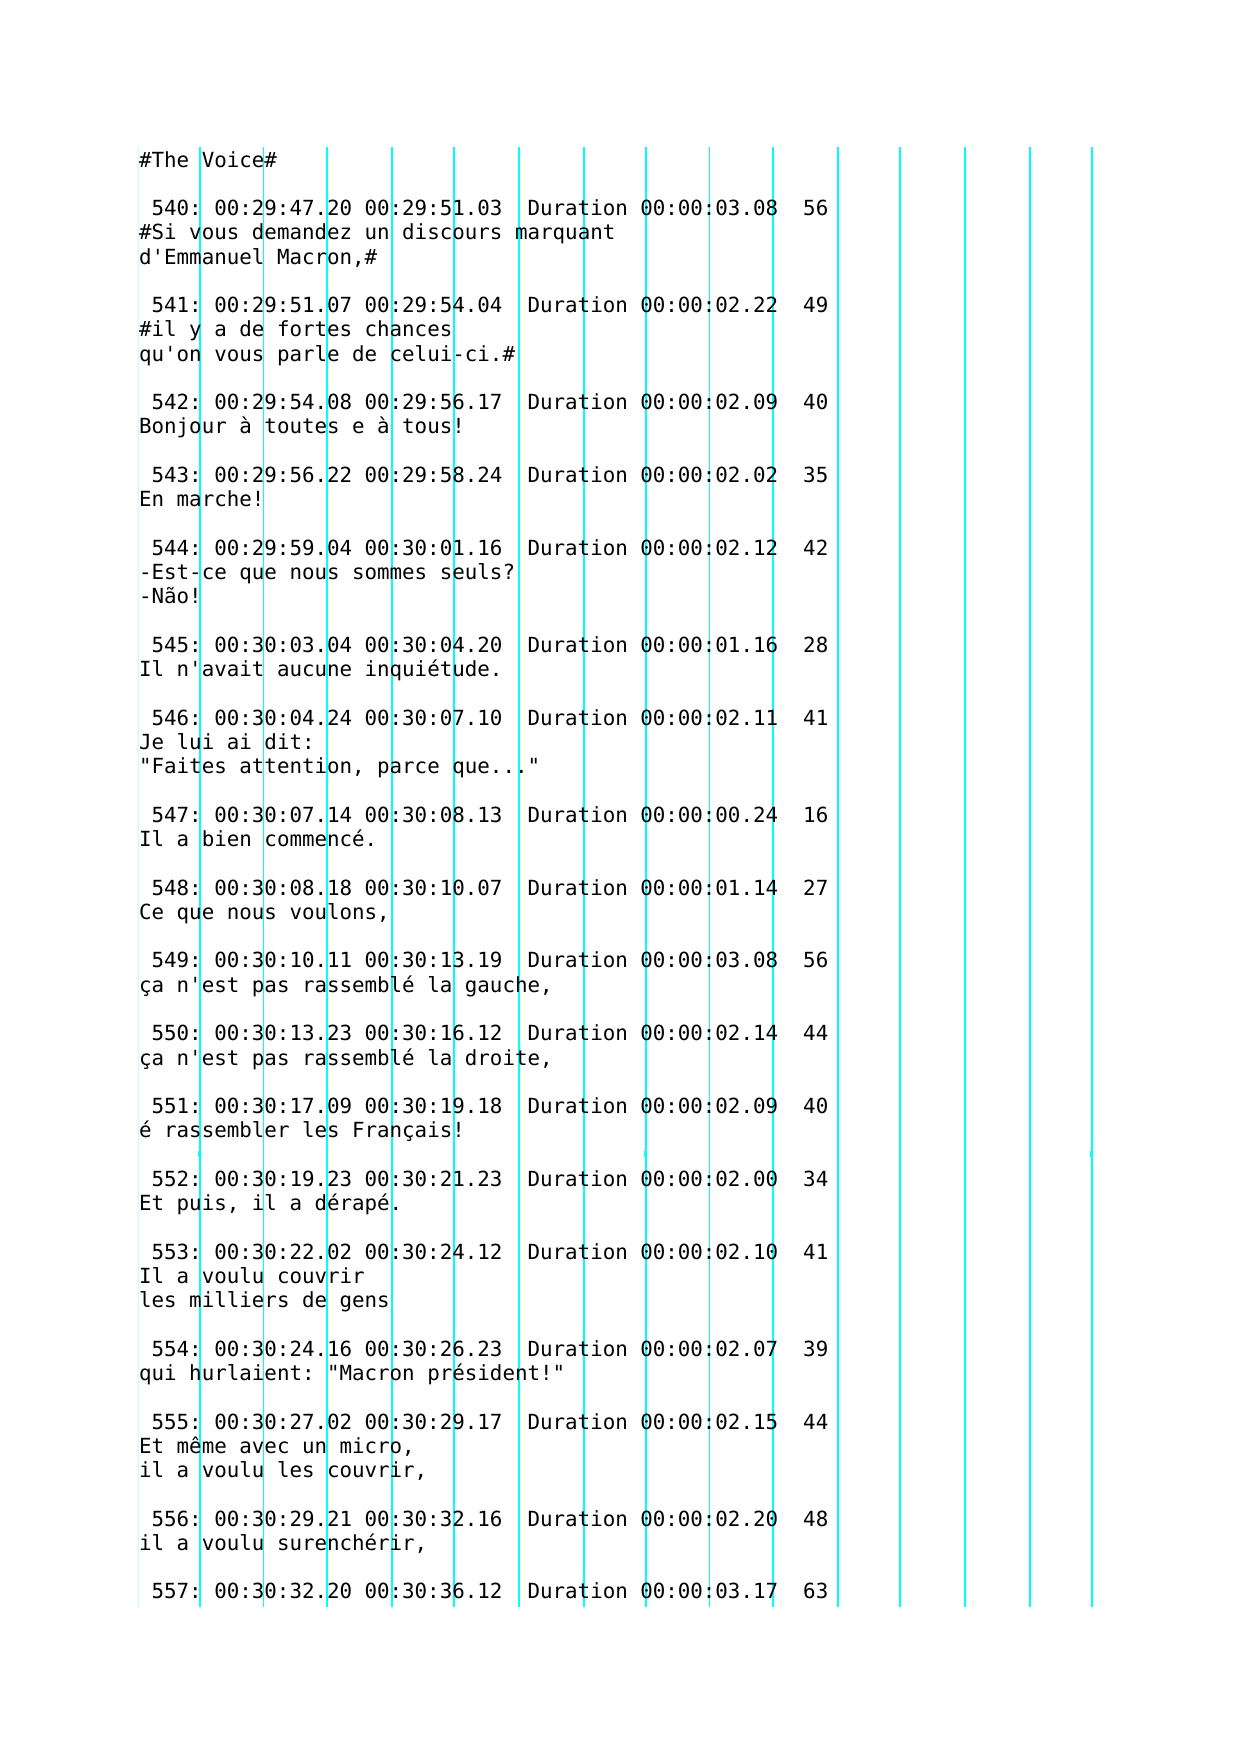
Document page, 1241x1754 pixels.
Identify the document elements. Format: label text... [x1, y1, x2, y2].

text Il a voulu couvrir [139, 1264, 1101, 1288]
text il a voulu les couvrir, [139, 1458, 1101, 1482]
text 548: 00:30:08.18 00:30:10.07 Duration 00:00:01.14 27 [139, 876, 1101, 900]
text é rassembler les Français! [139, 1118, 1101, 1143]
text #Si vous demandez un discours marquant [139, 220, 1101, 245]
text Il n'avait aucune inquiétude. [139, 657, 1101, 682]
text Je lui ai dit: [139, 730, 1101, 754]
text 541: 00:29:51.07 00:29:54.04 Duration 00:00:02.22 49 [139, 293, 1101, 317]
text 547: 00:30:07.14 00:30:08.13 Duration 00:00:00.24 16 [139, 803, 1101, 827]
text qu'on vous parle de celui-ci.# [139, 342, 1101, 366]
text 551: 00:30:17.09 00:30:19.18 Duration 00:00:02.09 40 [139, 1094, 1101, 1118]
text #il y a de fortes chances [139, 317, 1101, 342]
text 550: 00:30:13.23 00:30:16.12 Duration 00:00:02.14 44 [139, 1021, 1101, 1046]
text ça n'est pas rassemblé la droite, [139, 1046, 1101, 1070]
text Bonjour à toutes e à tous! [139, 414, 1101, 439]
text les milliers de gens [139, 1288, 1101, 1313]
text Et même avec un micro, [139, 1434, 1101, 1458]
text 556: 00:30:29.21 00:30:32.16 Duration 00:00:02.20 48 [139, 1507, 1101, 1531]
text 540: 00:29:47.20 00:29:51.03 Duration 00:00:03.08 56 [139, 196, 1101, 220]
text Et puis, il a dérapé. [139, 1191, 1101, 1216]
text 544: 00:29:59.04 00:30:01.16 Duration 00:00:02.12 42 [139, 536, 1101, 560]
text Ce que nous voulons, [139, 900, 1101, 924]
text 545: 00:30:03.04 00:30:04.20 Duration 00:00:01.16 28 [139, 633, 1101, 657]
text ça n'est pas rassemblé la gauche, [139, 973, 1101, 997]
text 552: 00:30:19.23 00:30:21.23 Duration 00:00:02.00 34 [139, 1167, 1101, 1191]
text 557: 00:30:32.20 00:30:36.12 Duration 00:00:03.17 63 [139, 1579, 1101, 1604]
text 542: 00:29:54.08 00:29:56.17 Duration 00:00:02.09 40 [139, 390, 1101, 414]
text #The Voice# [139, 148, 1101, 172]
text "Faites attention, parce que..." [139, 754, 1101, 779]
text En marche! [139, 487, 1101, 512]
text 543: 00:29:56.22 00:29:58.24 Duration 00:00:02.02 35 [139, 463, 1101, 487]
text Il a bien commencé. [139, 827, 1101, 851]
text -Não! [139, 584, 1101, 609]
text 554: 00:30:24.16 00:30:26.23 Duration 00:00:02.07 39 [139, 1337, 1101, 1361]
text d'Emmanuel Macron,# [139, 245, 1101, 269]
picture [138, 147, 1102, 1607]
text -Est-ce que nous sommes seuls? [139, 560, 1101, 584]
text 553: 00:30:22.02 00:30:24.12 Duration 00:00:02.10 41 [139, 1240, 1101, 1264]
text 549: 00:30:10.11 00:30:13.19 Duration 00:00:03.08 56 [139, 948, 1101, 973]
text qui hurlaient: "Macron président!" [139, 1361, 1101, 1385]
text 546: 00:30:04.24 00:30:07.10 Duration 00:00:02.11 41 [139, 706, 1101, 730]
text il a voulu surenchérir, [139, 1531, 1101, 1555]
text 555: 00:30:27.02 00:30:29.17 Duration 00:00:02.15 44 [139, 1410, 1101, 1434]
